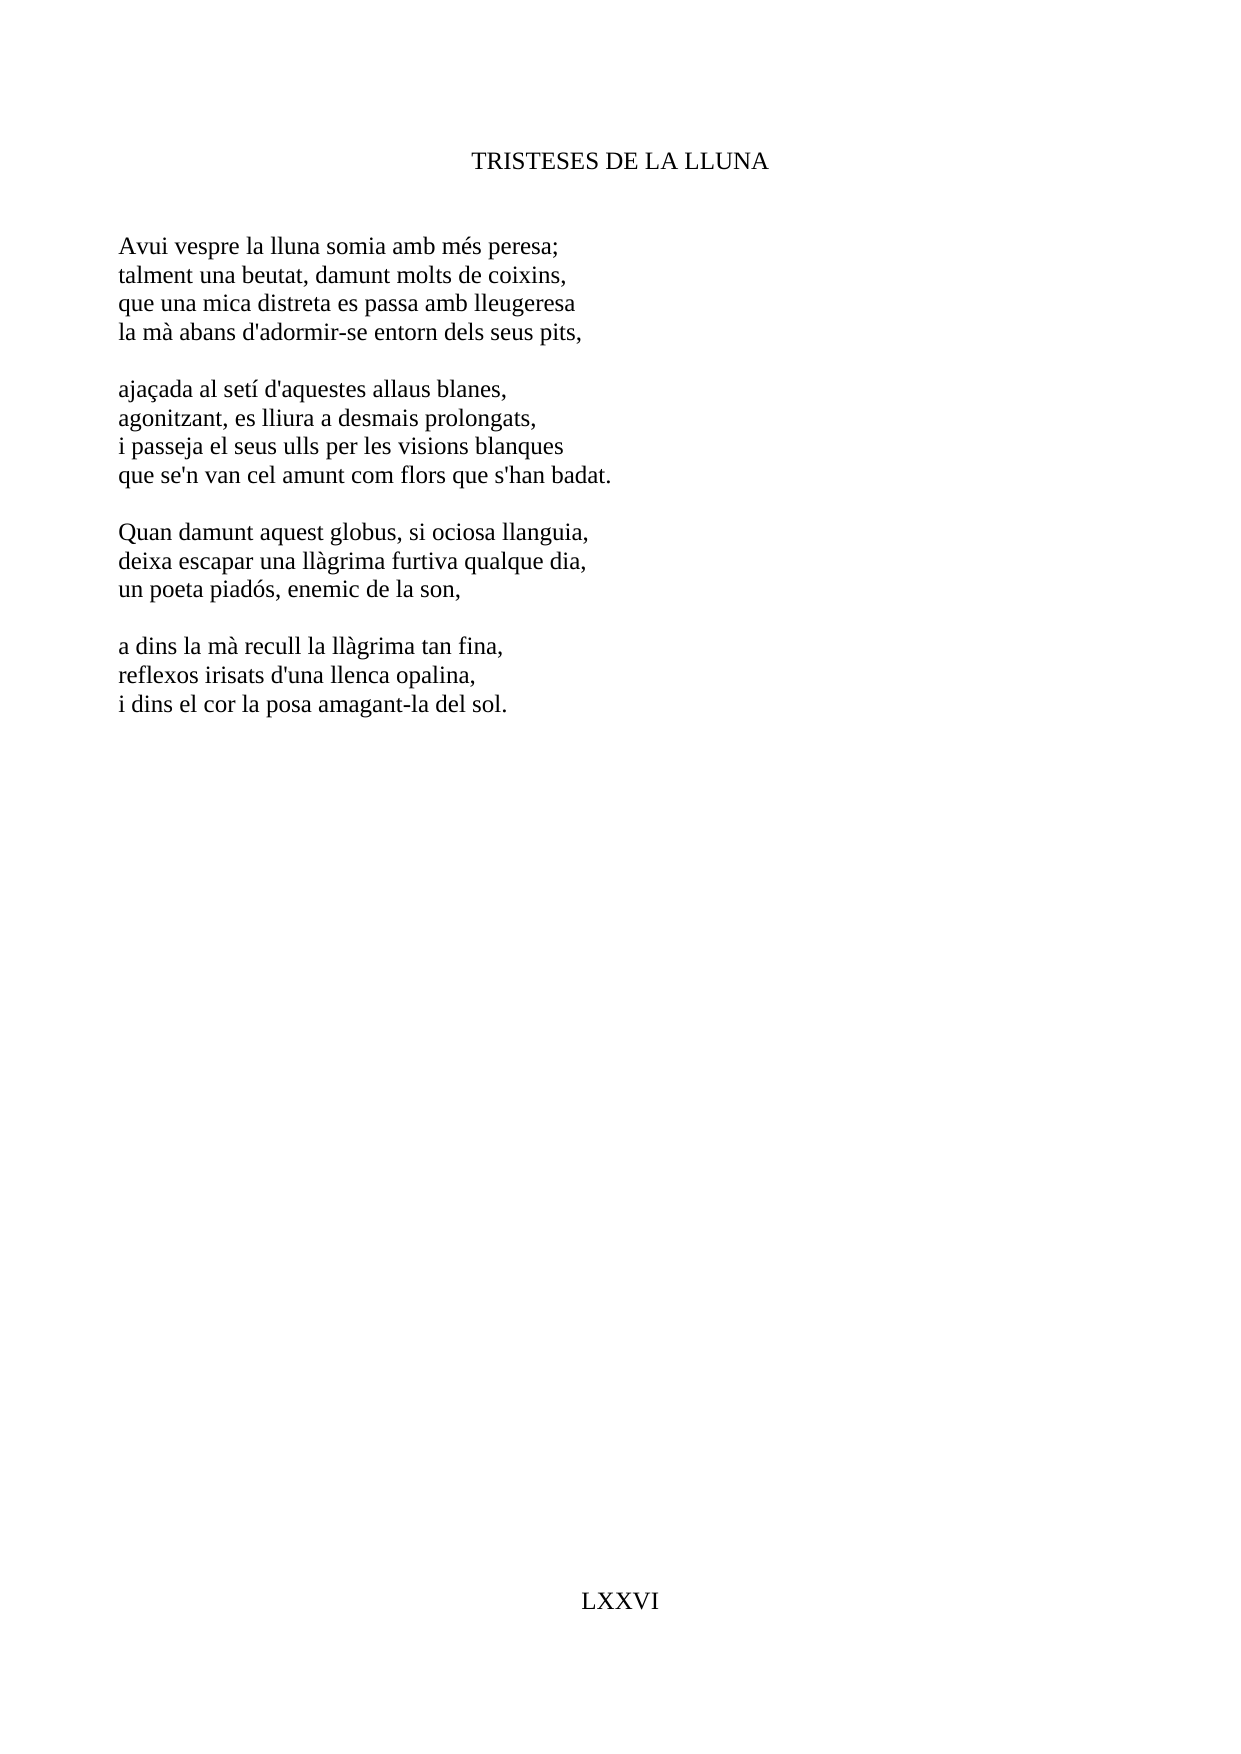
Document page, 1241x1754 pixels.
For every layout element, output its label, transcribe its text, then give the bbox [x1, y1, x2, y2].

text talment una beutat, damunt molts de coixins, [118, 260, 1122, 288]
text la mà abans d'adormir-se entorn dels seus pits, [118, 317, 1122, 346]
text que se'n van cel amunt com flors que s'han badat. [118, 460, 1122, 489]
text un poeta piadós, enemic de la son, [118, 574, 1122, 603]
text agonitzant, es lliura a desmais prolongats, [118, 403, 1122, 431]
text TRISTESES DE LA LLUNA [118, 146, 1122, 175]
text i passeja el seus ulls per les visions blanques [118, 431, 1122, 460]
text Avui vespre la lluna somia amb més peresa; [118, 231, 1122, 260]
text Quan damunt aquest globus, si ociosa llanguia, [118, 517, 1122, 546]
text i dins el cor la posa amagant-la del sol. [118, 689, 1122, 717]
text ajaçada al setí d'aquestes allaus blanes, [118, 374, 1122, 403]
text reflexos irisats d'una llenca opalina, [118, 660, 1122, 689]
text a dins la mà recull la llàgrima tan fina, [118, 631, 1122, 660]
text deixa escapar una llàgrima furtiva qualque dia, [118, 546, 1122, 574]
text que una mica distreta es passa amb lleugeresa [118, 288, 1122, 317]
text LXXVI [118, 1586, 1122, 1615]
